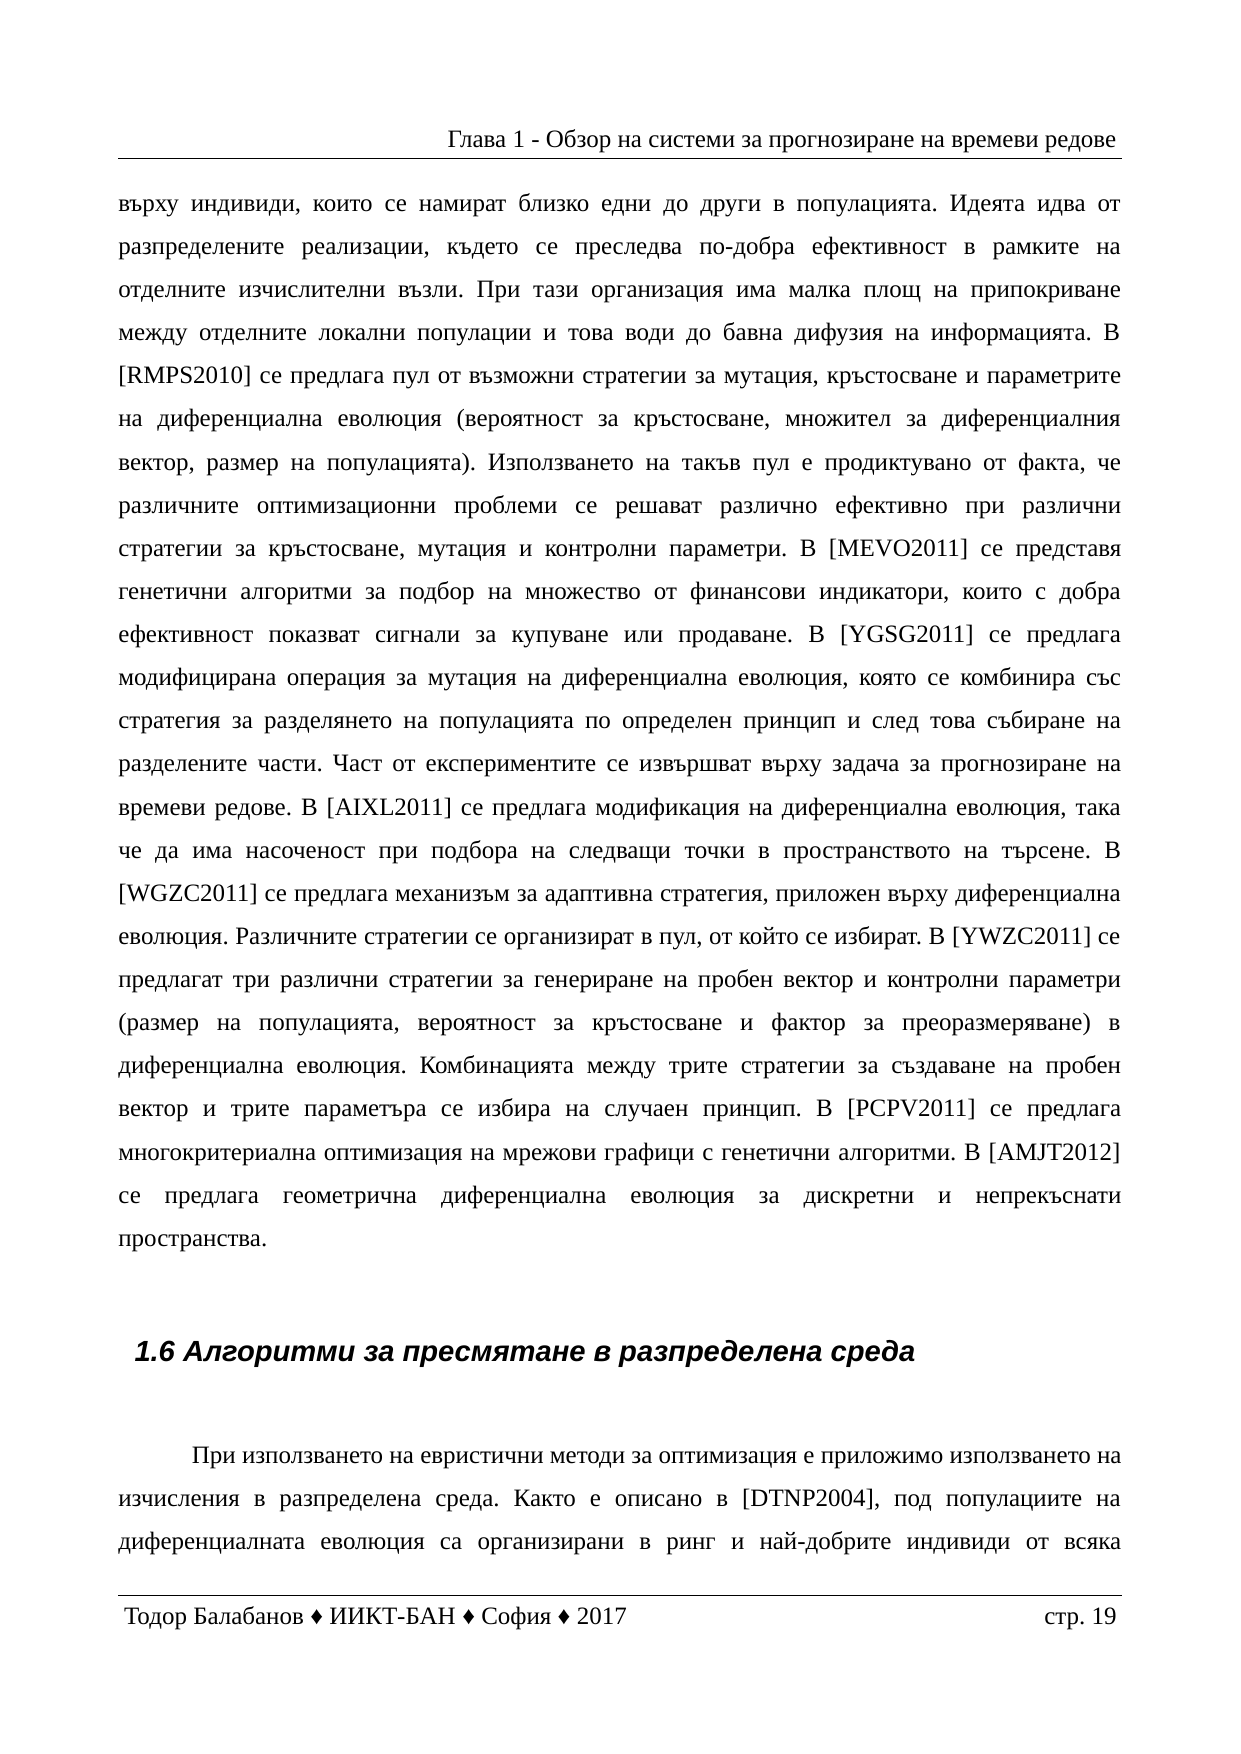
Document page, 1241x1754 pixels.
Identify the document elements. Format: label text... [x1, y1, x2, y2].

subtitle 1.6 Алгоритми за пресмятане в разпределена среда [118, 1334, 1122, 1368]
text върху индивиди, които се намират близко едни до други в популацията. Идеята идва от разпределените реализации, където се преследва по-добра ефективност в рамките на отделните изчислителни възли. При тази организация има малка площ на припокриване между отделните локални популации и това води до бавна дифузия на информацията. В [RMPS2010] се предлага пул от възможни стратегии за мутация, кръстосване и параметрите на диференциална еволюция (вероятност за кръстосване, множител за диференциалния вектор, размер на популацията). Използването на такъв пул е продиктувано от факта, че различните оптимизационни проблеми се решават различно ефективно при различни стратегии за кръстосване, мутация и контролни параметри. В [MEVO2011] се представя генетични алгоритми за подбор на множество от финансови индикатори, които с добра ефективност показват сигнали за купуване или продаване. В [YGSG2011] се предлага модифицирана операция за мутация на диференциална еволюция, която се комбинира със стратегия за разделянето на популацията по определен принцип и след това събиране на разделените части. Част от експериментите се извършват върху задача за прогнозиране на времеви редове. В [AIXL2011] се предлага модификация на диференциална еволюция, така че да има насоченост при подбора на следващи точки в пространството на търсене. В [WGZC2011] се предлага механизъм за адаптивна стратегия, приложен върху диференциална еволюция. Различните стратегии се организират в пул, от който се избират. В [YWZC2011] се предлагат три различни стратегии за генериране на пробен вектор и контролни параметри (размер на популацията, вероятност за кръстосване и фактор за преоразмеряване) в диференциална еволюция. Комбинацията между трите стратегии за създаване на пробен вектор и трите параметъра се избира на случаен принцип. В [PCPV2011] се предлага многокритериална оптимизация на мрежови графици с генетични алгоритми. В [AMJT2012] се предлага геометрична диференциална еволюция за дискретни и непрекъснати пространства. [118, 188, 1122, 1252]
text При използването на евристични методи за оптимизация е приложимо използването на изчисления в разпределена среда. Както е описано в [DTNP2004], под популациите на диференциалната еволюция са организирани в ринг и най-добрите индивиди от всяка [118, 1440, 1122, 1555]
